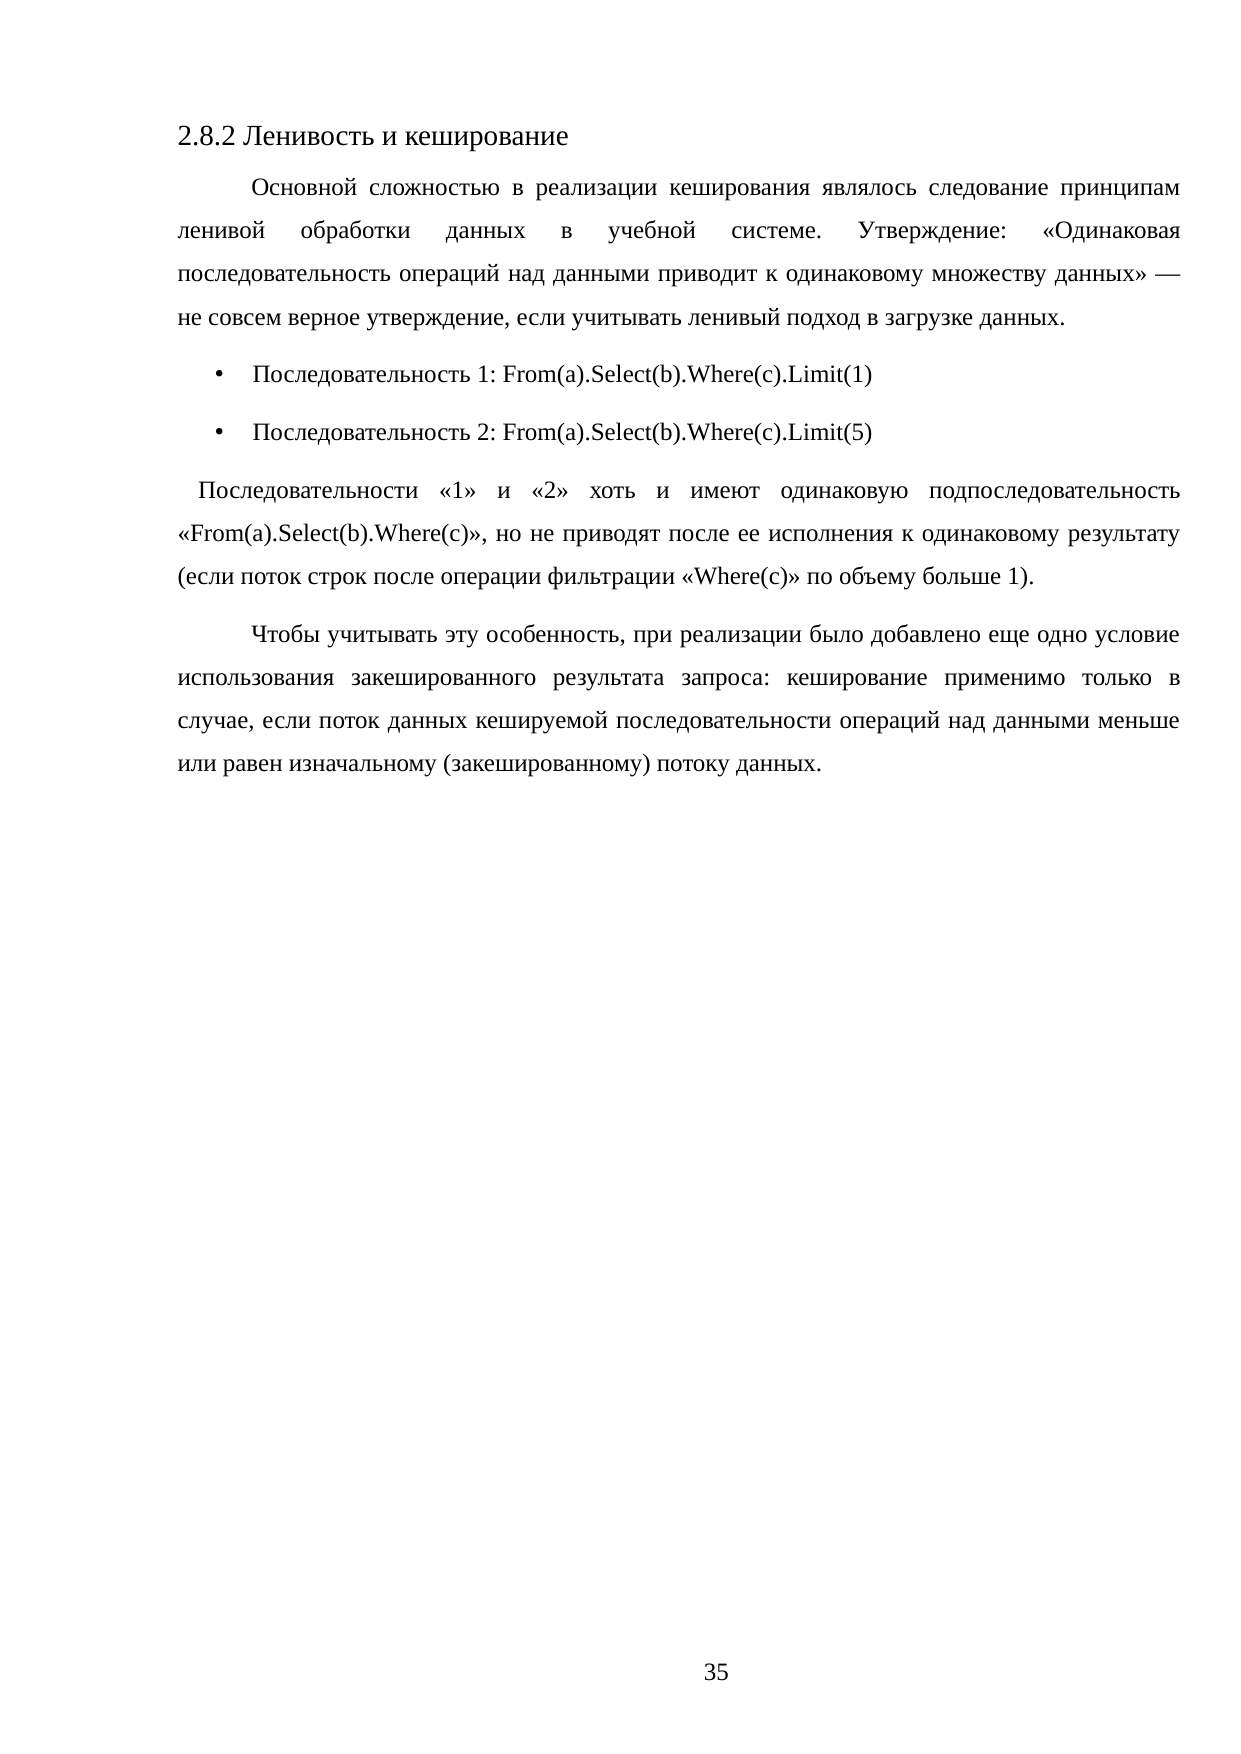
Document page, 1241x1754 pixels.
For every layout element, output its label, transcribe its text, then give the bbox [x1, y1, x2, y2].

text Чтобы учитывать эту особенность, при реализации было добавлено еще одно условие использования закешированного результата запроса: кеширование применимо только в случае, если поток данных кешируемой последовательности операций над данными меньше или равен изначальному (закешированному) потоку данных. [177, 619, 1181, 777]
list Последовательность 2: From(a).Select(b).Where(c).Limit(5) [215, 417, 1181, 446]
text Основной сложностью в реализации кеширования являлось следование принципам ленивой обработки данных в учебной системе. Утверждение: «Одинаковая последовательность операций над данными приводит к одинаковому множеству данных» — не совсем верное утверждение, если учитывать ленивый подход в загрузке данных. [177, 172, 1181, 330]
list Последовательность 1: From(a).Select(b).Where(c).Limit(1) [215, 359, 1181, 388]
subtitle 2.8.2 Ленивость и кеширование [177, 118, 1181, 152]
list Последовательности «1» и «2» хоть и имеют одинаковую подпоследовательность «From(a).Select(b).Where(c)», но не приводят после ее исполнения к одинаковому результату (если поток строк после операции фильтрации «Where(c)» по объему больше 1). [177, 475, 1181, 590]
